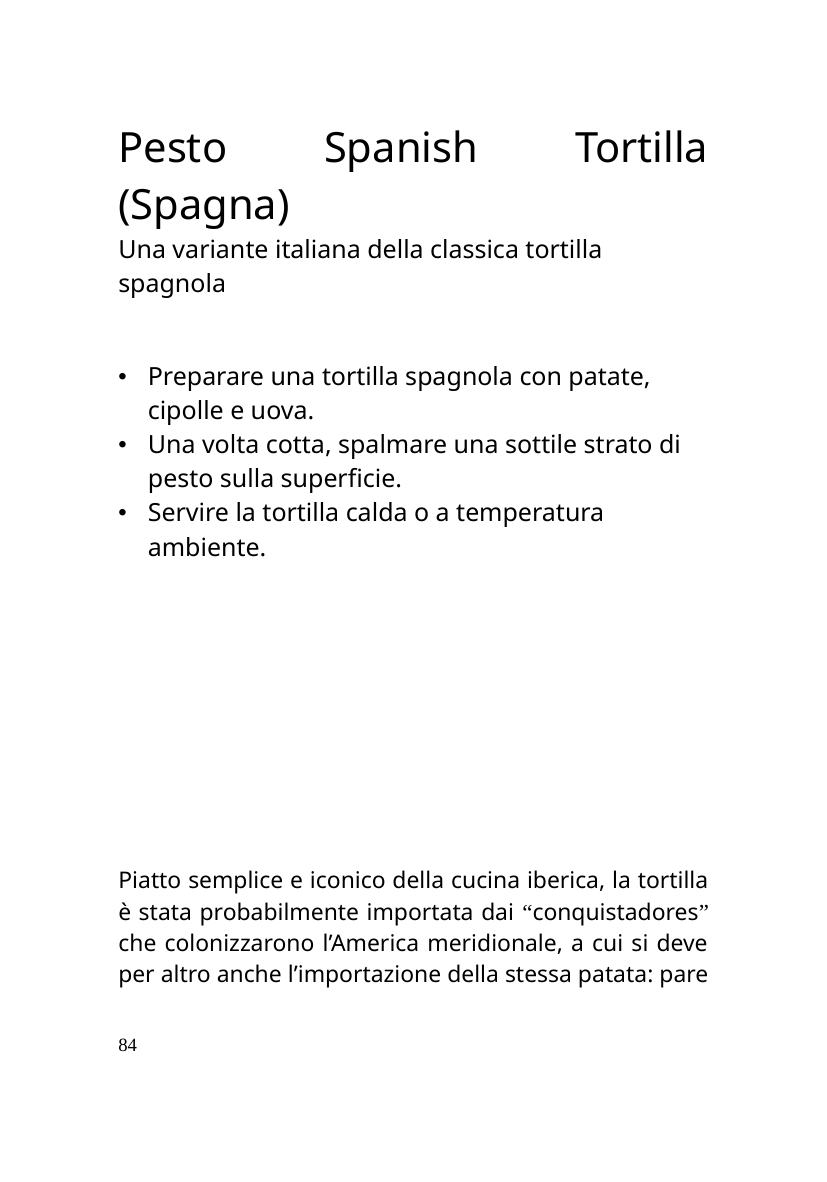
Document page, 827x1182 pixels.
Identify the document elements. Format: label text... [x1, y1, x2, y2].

list Servire la tortilla calda o a temperatura ambiente. [118, 495, 709, 563]
text Pesto Spanish Tortilla (Spagna) [118, 118, 709, 232]
list Preparare una tortilla spagnola con patate, cipolle e uova. [118, 359, 709, 427]
list Una volta cotta, spalmare una sottile strato di pesto sulla superficie. [118, 427, 709, 495]
text Una variante italiana della classica tortilla spagnola [118, 232, 709, 300]
text Piatto semplice e iconico della cucina iberica, la tortilla è stata probabilmente importata dai “conquistadores” che colonizzarono l’America meridionale, a cui si deve per altro anche l’importazione della stessa patata: pare [118, 864, 709, 989]
